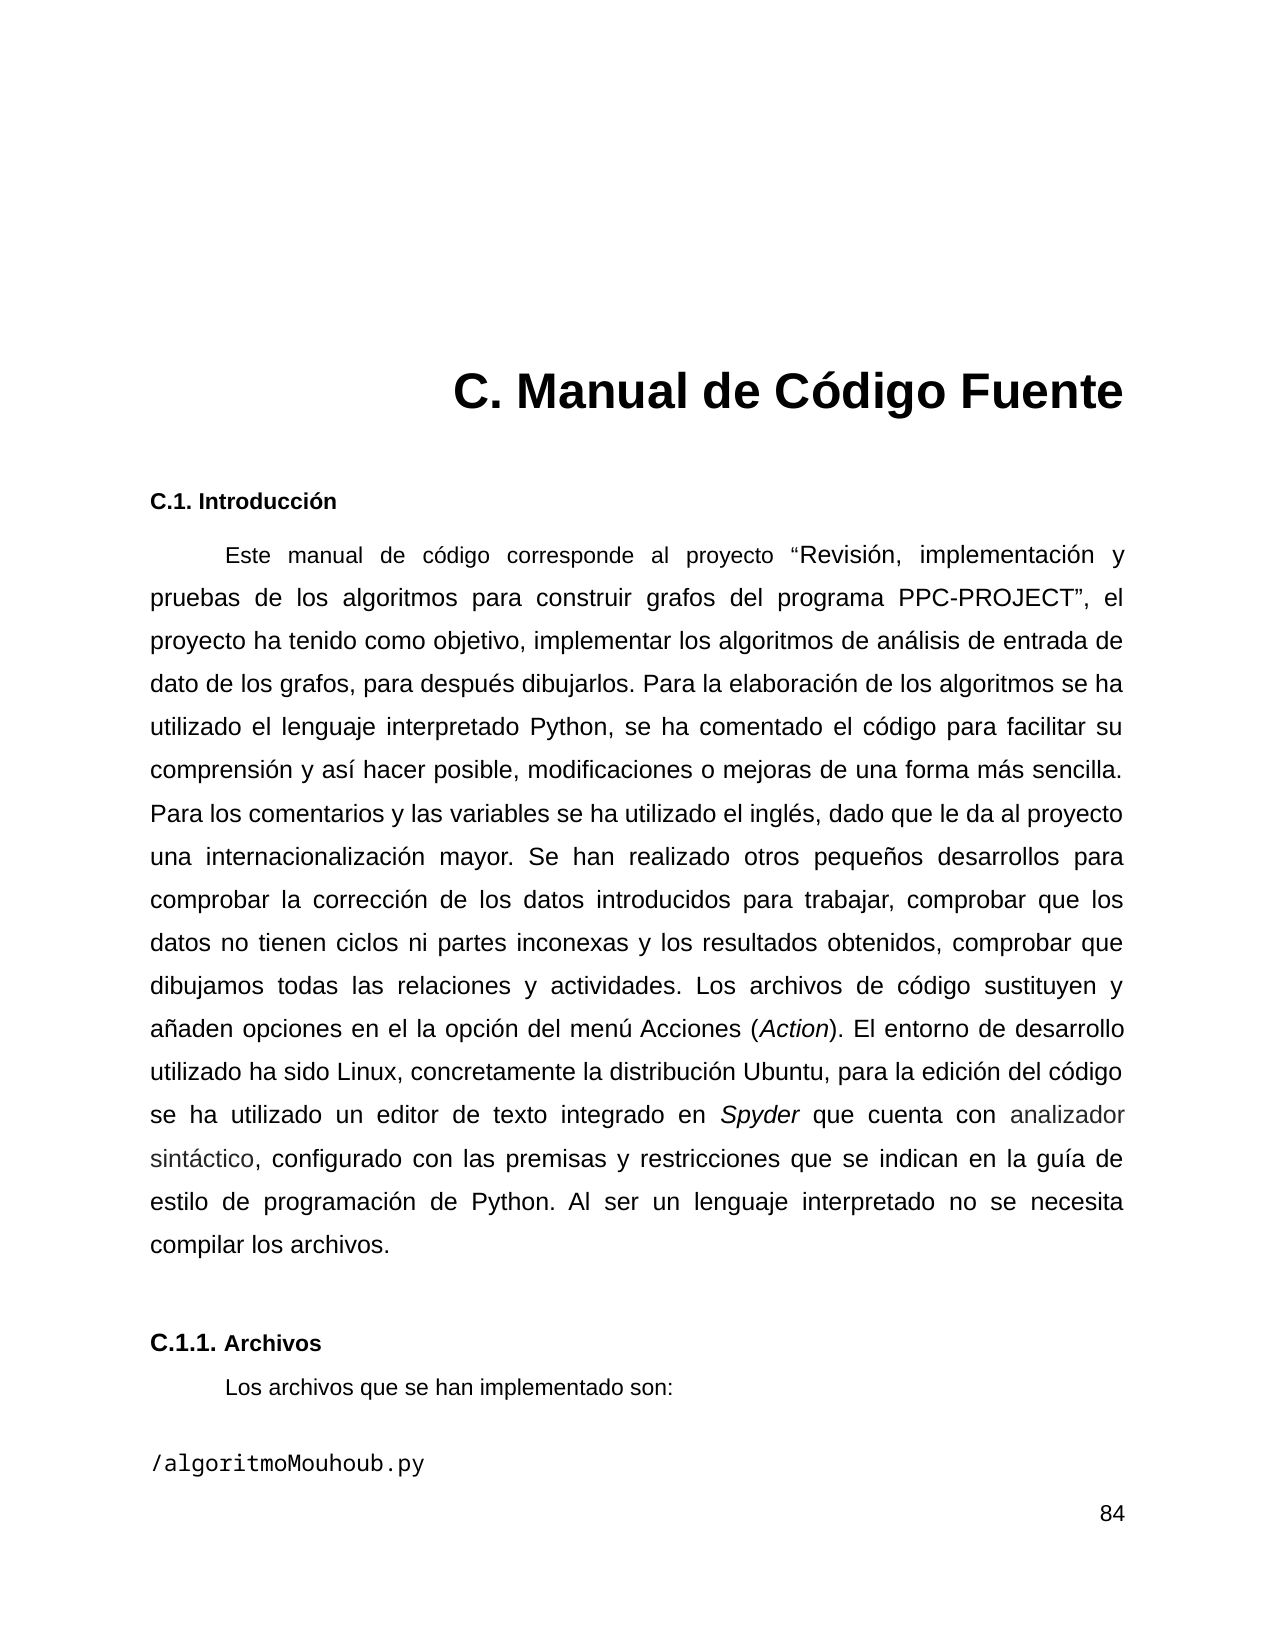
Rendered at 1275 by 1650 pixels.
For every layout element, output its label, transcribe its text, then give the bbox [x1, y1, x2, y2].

text C. Manual de Código Fuente [150, 361, 1125, 419]
text C.1. Introducción [150, 488, 1125, 514]
text /algoritmoMouhoub.py [150, 1446, 1125, 1478]
text Este manual de código corresponde al proyecto “Revisión, implementación y pruebas de los algoritmos para construir grafos del programa PPC-PROJECT”, el proyecto ha tenido como objetivo, implementar los algoritmos de análisis de entrada de dato de los grafos, para después dibujarlos. Para la elaboración de los algoritmos se ha utilizado el lenguaje interpretado Python, se ha comentado el código para facilitar su comprensión y así hacer posible, modificaciones o mejoras de una forma más sencilla. Para los comentarios y las variables se ha utilizado el inglés, dado que le da al proyecto una internacionalización mayor. Se han realizado otros pequeños desarrollos para comprobar la corrección de los datos introducidos para trabajar, comprobar que los datos no tienen ciclos ni partes inconexas y los resultados obtenidos, comprobar que dibujamos todas las relaciones y actividades. Los archivos de código sustituyen y añaden opciones en el la opción del menú Acciones (Action). El entorno de desarrollo utilizado ha sido Linux, concretamente la distribución Ubuntu, para la edición del código se ha utilizado un editor de texto integrado en Spyder que cuenta con analizador sintáctico, configurado con las premisas y restricciones que se indican en la guía de estilo de programación de Python. Al ser un lenguaje interpretado no se necesita compilar los archivos. [150, 540, 1125, 1258]
text Los archivos que se han implementado son: [150, 1373, 1125, 1400]
text C.1.1. Archivos [150, 1328, 1125, 1357]
